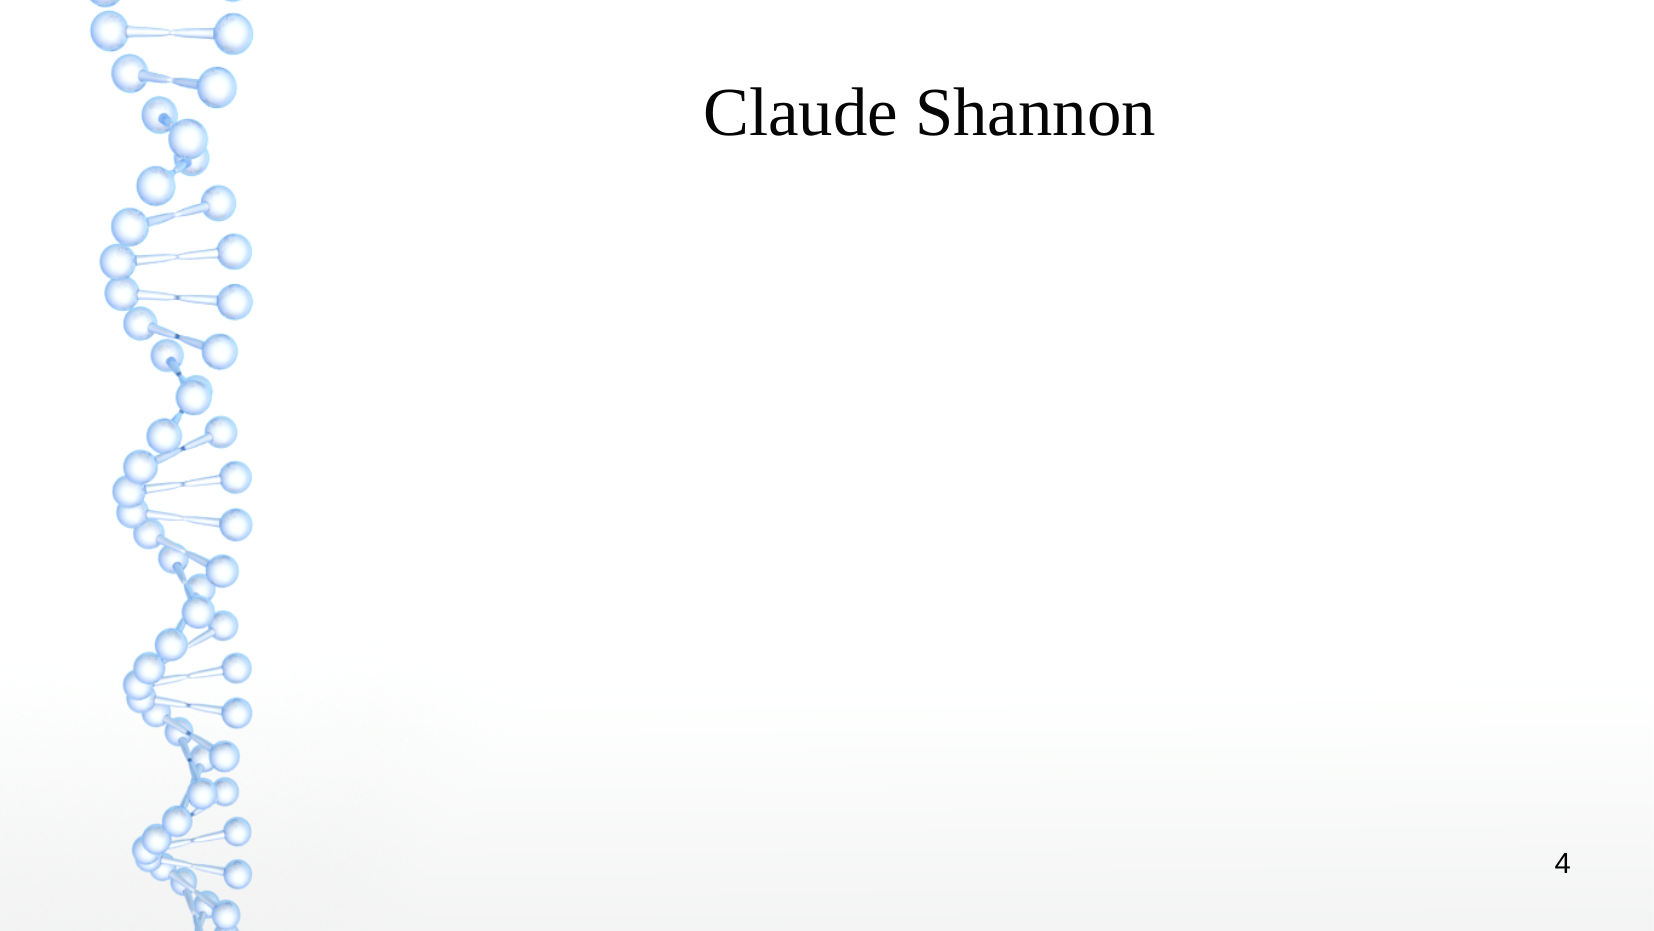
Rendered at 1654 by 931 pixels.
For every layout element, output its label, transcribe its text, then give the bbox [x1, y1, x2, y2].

picture [0, 0, 1654, 931]
title Claude Shannon [265, 35, 1595, 189]
